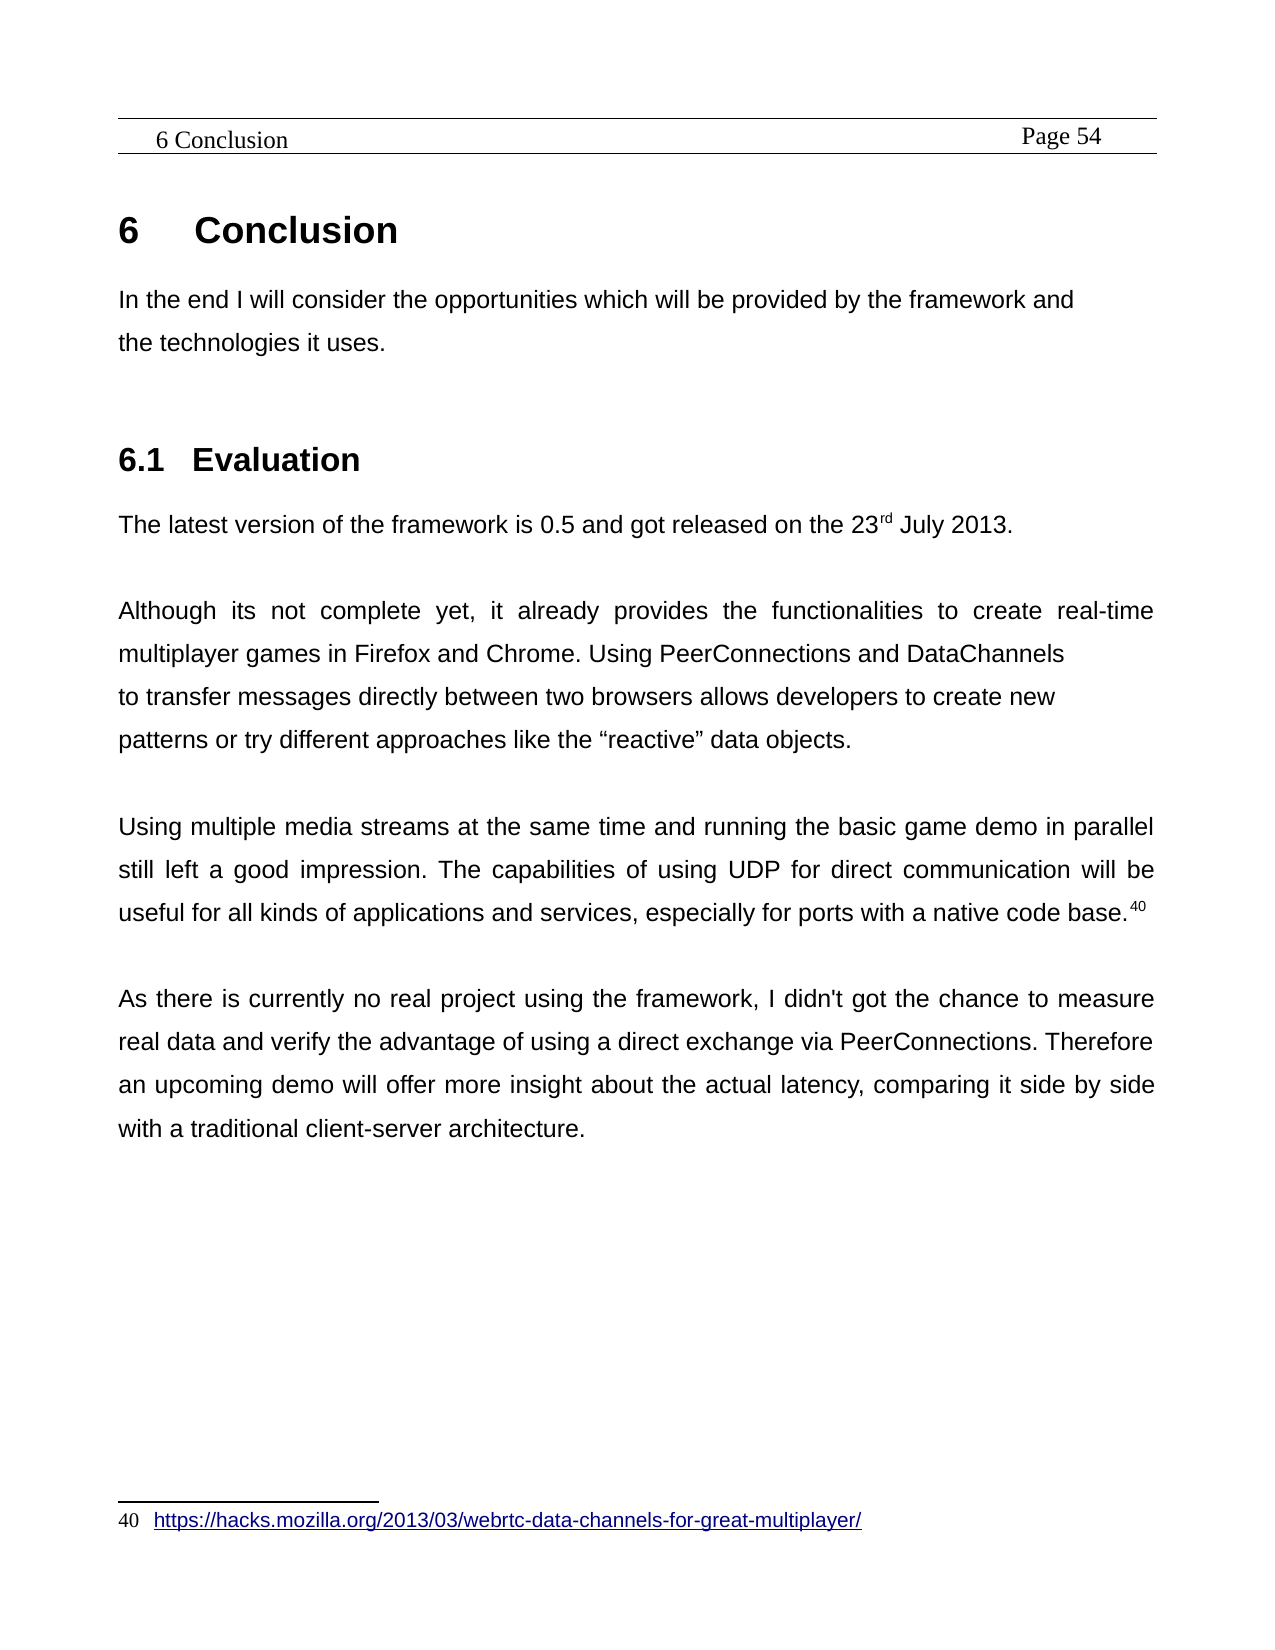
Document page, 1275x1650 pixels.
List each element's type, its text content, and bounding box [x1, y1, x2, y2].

text patterns or try different approaches like the “reactive” data objects. [118, 725, 1157, 754]
text https://hacks.mozilla.org/2013/03/webrtc-data-channels-for-great-multiplayer/ [118, 1508, 1157, 1532]
subtitle 6 Conclusion [118, 208, 1157, 251]
subtitle 6.1 Evaluation [118, 440, 1157, 478]
text the technologies it uses. [118, 328, 1157, 357]
text Using multiple media streams at the same time and running the basic game demo in parallel still left a good impression. The capabilities of using UDP for direct communication will be useful for all kinds of applications and services, especially for ports with a native code base. [118, 812, 1157, 927]
text to transfer messages directly between two browsers allows developers to create new [118, 682, 1157, 711]
text As there is currently no real project using the framework, I didn't got the chance to measure real data and verify the advantage of using a direct exchange via PeerConnections. Therefore [118, 984, 1157, 1056]
text Although its not complete yet, it already provides the functionalities to create real-time multiplayer games in Firefox and Chrome. Using PeerConnections and DataChannels [118, 596, 1157, 668]
text an upcoming demo will offer more insight about the actual latency, comparing it side by side with a traditional client-server architecture. [118, 1070, 1157, 1142]
text In the end I will consider the opportunities which will be provided by the framework and [118, 285, 1157, 314]
text The latest version of the framework is 0.5 and got released on the 23rd July 2013. [118, 510, 1157, 538]
